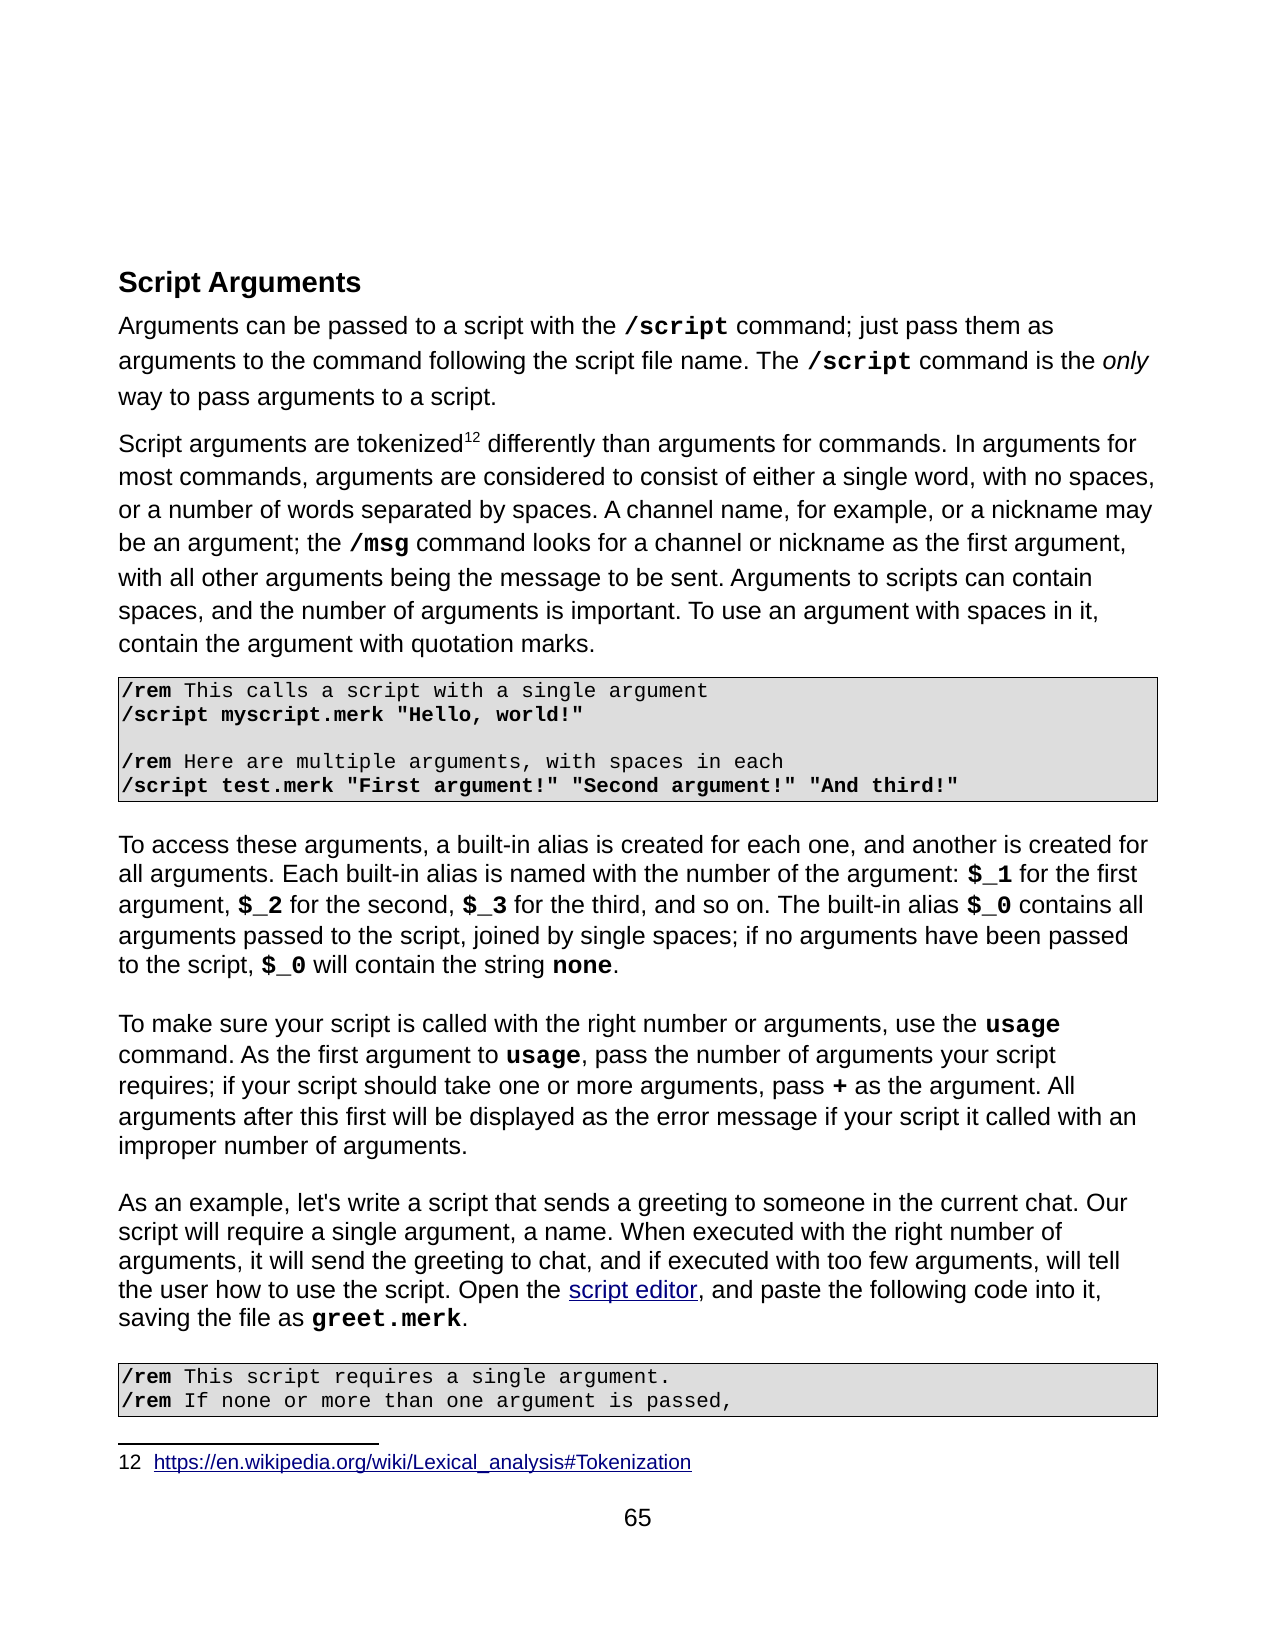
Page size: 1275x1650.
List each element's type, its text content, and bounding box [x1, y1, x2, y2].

subtitle Script Arguments [118, 265, 1157, 298]
text https://en.wikipedia.org/wiki/Lexical_analysis#Tokenization [118, 1450, 1157, 1474]
text To make sure your script is called with the right number or arguments, use the usage command. As the first argument to usage, pass the number of arguments your script requires; if your script should take one or more arguments, pass + as the argument. All arguments after this first will be displayed as the error message if your script it called with an improper number of arguments. [118, 1009, 1157, 1159]
table_header /rem This script requires a single argument. /rem If none or more than one argument is passed, [119, 1364, 1157, 1416]
text Arguments can be passed to a script with the /script command; just pass them as arguments to the command following the script file name. The /script command is the only way to pass arguments to a script. [118, 311, 1157, 410]
text As an example, let's write a script that sends a greeting to someone in the current chat. Our script will require a single argument, a name. When executed with the right number of arguments, it will send the greeting to chat, and if executed with too few arguments, will tell the user how to use the script. Open the script editor, and paste the following code into it, saving the file as greet.merk. [118, 1188, 1157, 1334]
table_header /rem This calls a script with a single argument /script myscript.merk "Hello, world!" /rem Here are multiple arguments, with spaces in each /script test.merk "First argument!" "Second argument!" "And third!" [119, 678, 1157, 801]
text To access these arguments, a built-in alias is created for each one, and another is created for all arguments. Each built-in alias is named with the number of the argument: $_1 for the first argument, $_2 for the second, $_3 for the third, and so on. The built-in alias $_0 contains all arguments passed to the script, joined by single spaces; if no arguments have been passed to the script, $_0 will contain the string none. [118, 830, 1157, 981]
text Script arguments are tokenized differently than arguments for commands. In arguments for most commands, arguments are considered to consist of either a single word, with no spaces, or a number of words separated by spaces. A channel name, for example, or a nickname may be an argument; the /msg command looks for a channel or nickname as the first argument, with all other arguments being the message to be sent. Arguments to scripts can contain spaces, and the number of arguments is important. To use an argument with spaces in it, contain the argument with quotation marks. [118, 429, 1157, 658]
